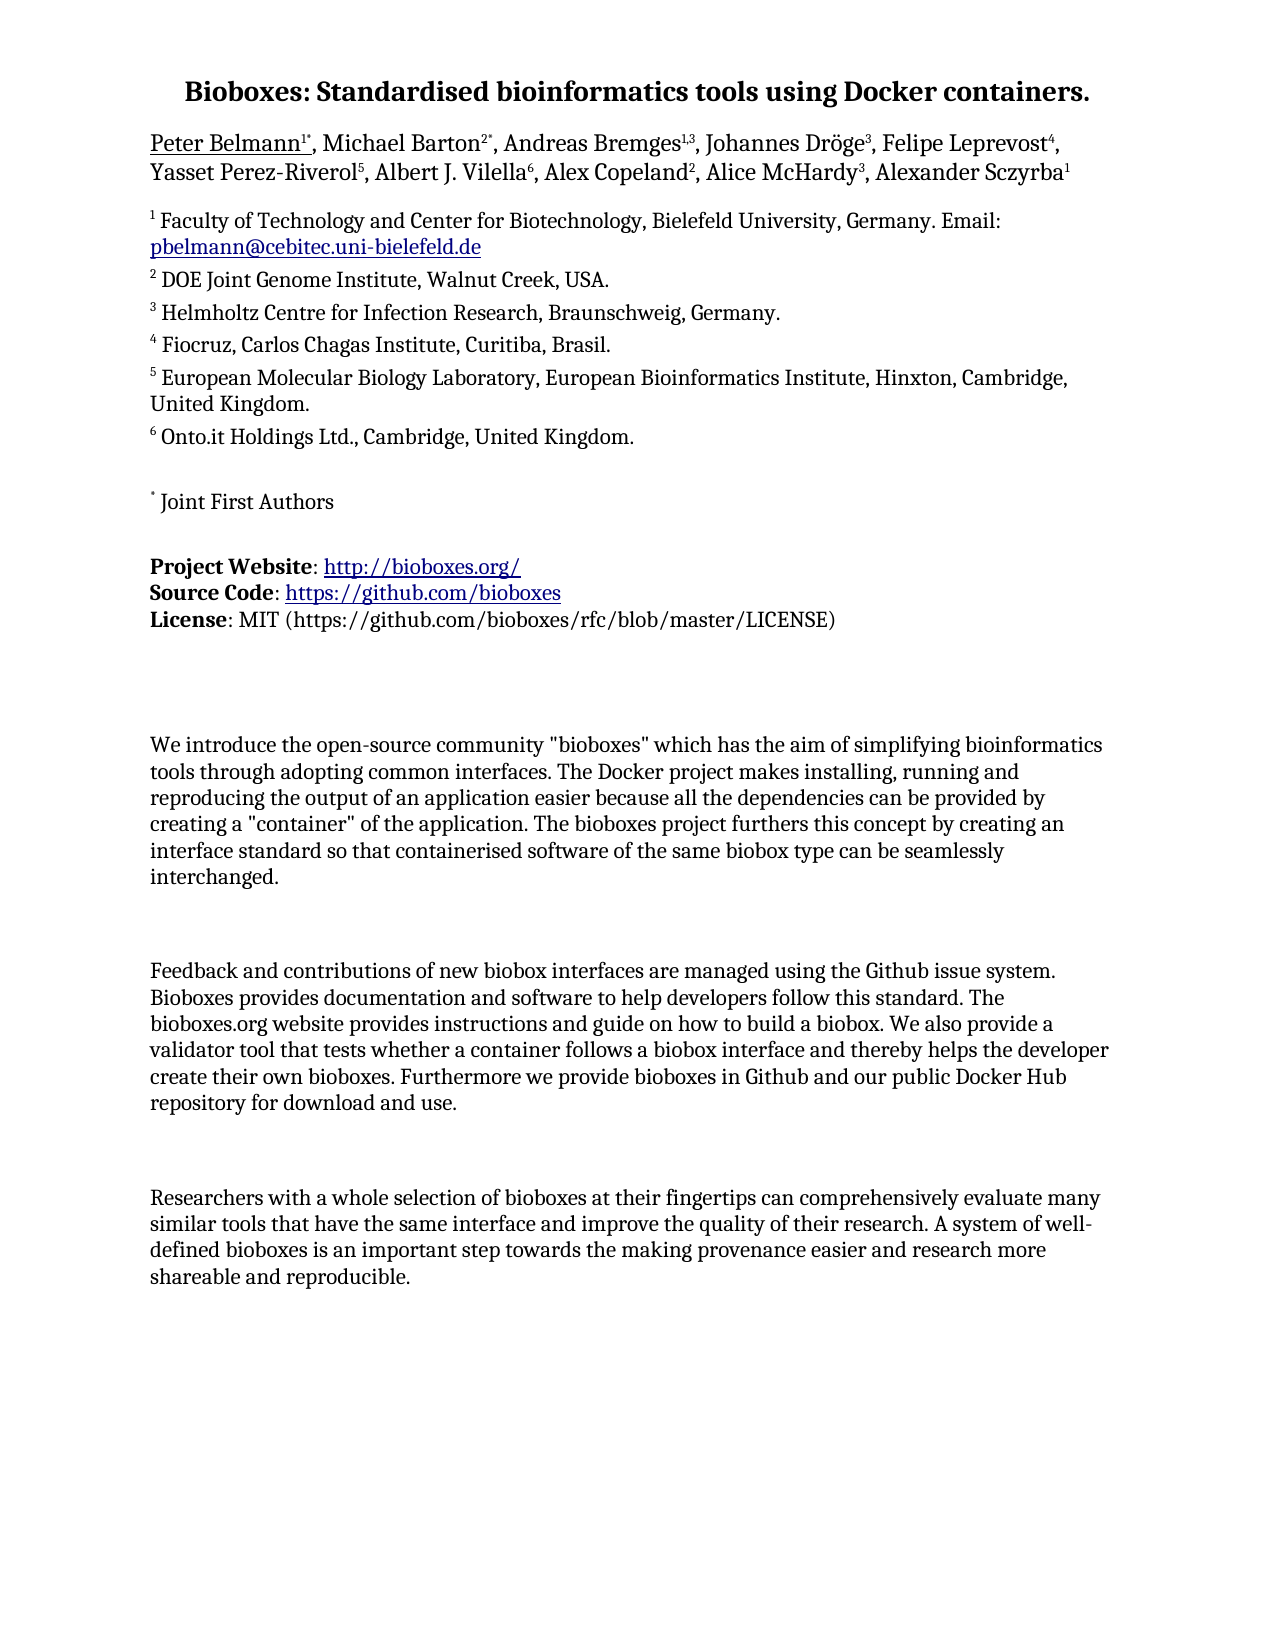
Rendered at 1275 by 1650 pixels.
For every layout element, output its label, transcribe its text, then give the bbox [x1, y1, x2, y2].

text License: MIT (https://github.com/bioboxes/rfc/blob/master/LICENSE) [150, 607, 1125, 633]
text 1 Faculty of Technology and Center for Biotechnology, Bielefeld University, Germany. Email: pbelmann@cebitec.uni-bielefeld.de [150, 208, 1125, 260]
text Project Website: http://bioboxes.org/ [150, 554, 1125, 580]
text Source Code: https://github.com/bioboxes [150, 580, 1125, 607]
text 6 Onto.it Holdings Ltd., Cambridge, United Kingdom. [150, 423, 1125, 450]
text Feedback and contributions of new biobox interfaces are managed using the Github issue system. Bioboxes provides documentation and software to help developers follow this standard. The bioboxes.org website provides instructions and guide on how to build a biobox. We also provide a validator tool that tests whether a container follows a biobox interface and thereby helps the developer create their own bioboxes. Furthermore we provide bioboxes in Github and our public Docker Hub repository for download and use. [150, 958, 1125, 1116]
text Peter Belmann1*, Michael Barton2*, Andreas Bremges1,3, Johannes Dröge3, Felipe Leprevost4, Yasset Perez-Riverol5, Albert J. Vilella6, Alex Copeland2, Alice McHardy3, Alexander Sczyrba1 [150, 129, 1125, 187]
text 4 Fiocruz, Carlos Chagas Institute, Curitiba, Brasil. [150, 332, 1125, 358]
text Researchers with a whole selection of bioboxes at their fingertips can comprehensively evaluate many similar tools that have the same interface and improve the quality of their research. A system of well-defined bioboxes is an important step towards the making provenance easier and research more shareable and reproducible. [150, 1184, 1125, 1290]
text 3 Helmholtz Centre for Infection Research, Braunschweig, Germany. [150, 299, 1125, 326]
text Bioboxes: Standardised bioinformatics tools using Docker containers. [150, 75, 1125, 108]
text 5 European Molecular Biology Laboratory, European Bioinformatics Institute, Hinxton, Cambridge, United Kingdom. [150, 364, 1125, 417]
text 2 DOE Joint Genome Institute, Walnut Creek, USA. [150, 267, 1125, 293]
text We introduce the open-source community "bioboxes" which has the aim of simplifying bioinformatics tools through adopting common interfaces. The Docker project makes installing, running and reproducing the output of an application easier because all the dependencies can be provided by creating a "container" of the application. The bioboxes project furthers this concept by creating an interface standard so that containerised software of the same biobox type can be seamlessly interchanged. [150, 732, 1125, 890]
text * Joint First Authors [150, 489, 1125, 515]
